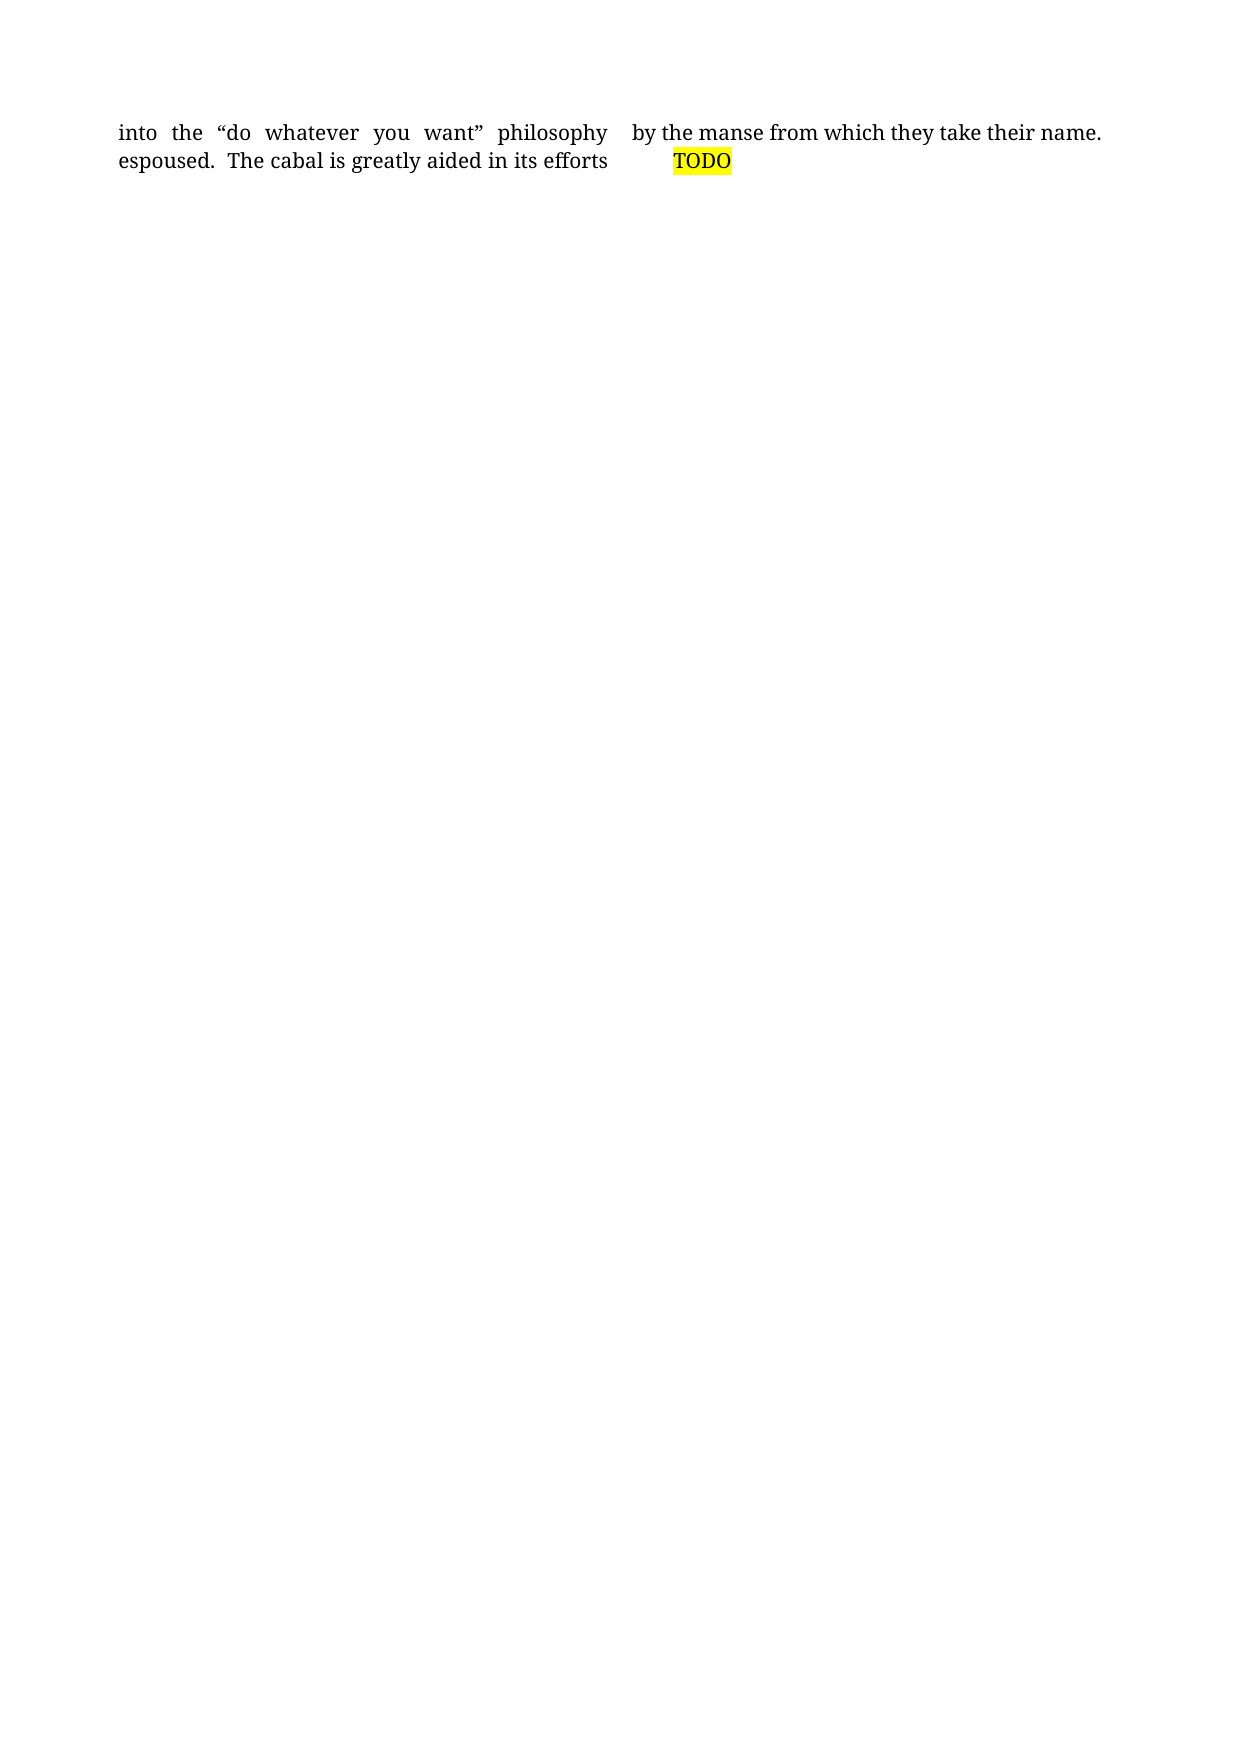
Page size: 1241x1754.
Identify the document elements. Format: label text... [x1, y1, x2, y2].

text TODO [632, 147, 1122, 175]
text into the “do whatever you want” philosophy espoused. The cabal is greatly aided in its efforts [118, 118, 608, 175]
text by the manse from which they take their name. [632, 118, 1122, 147]
